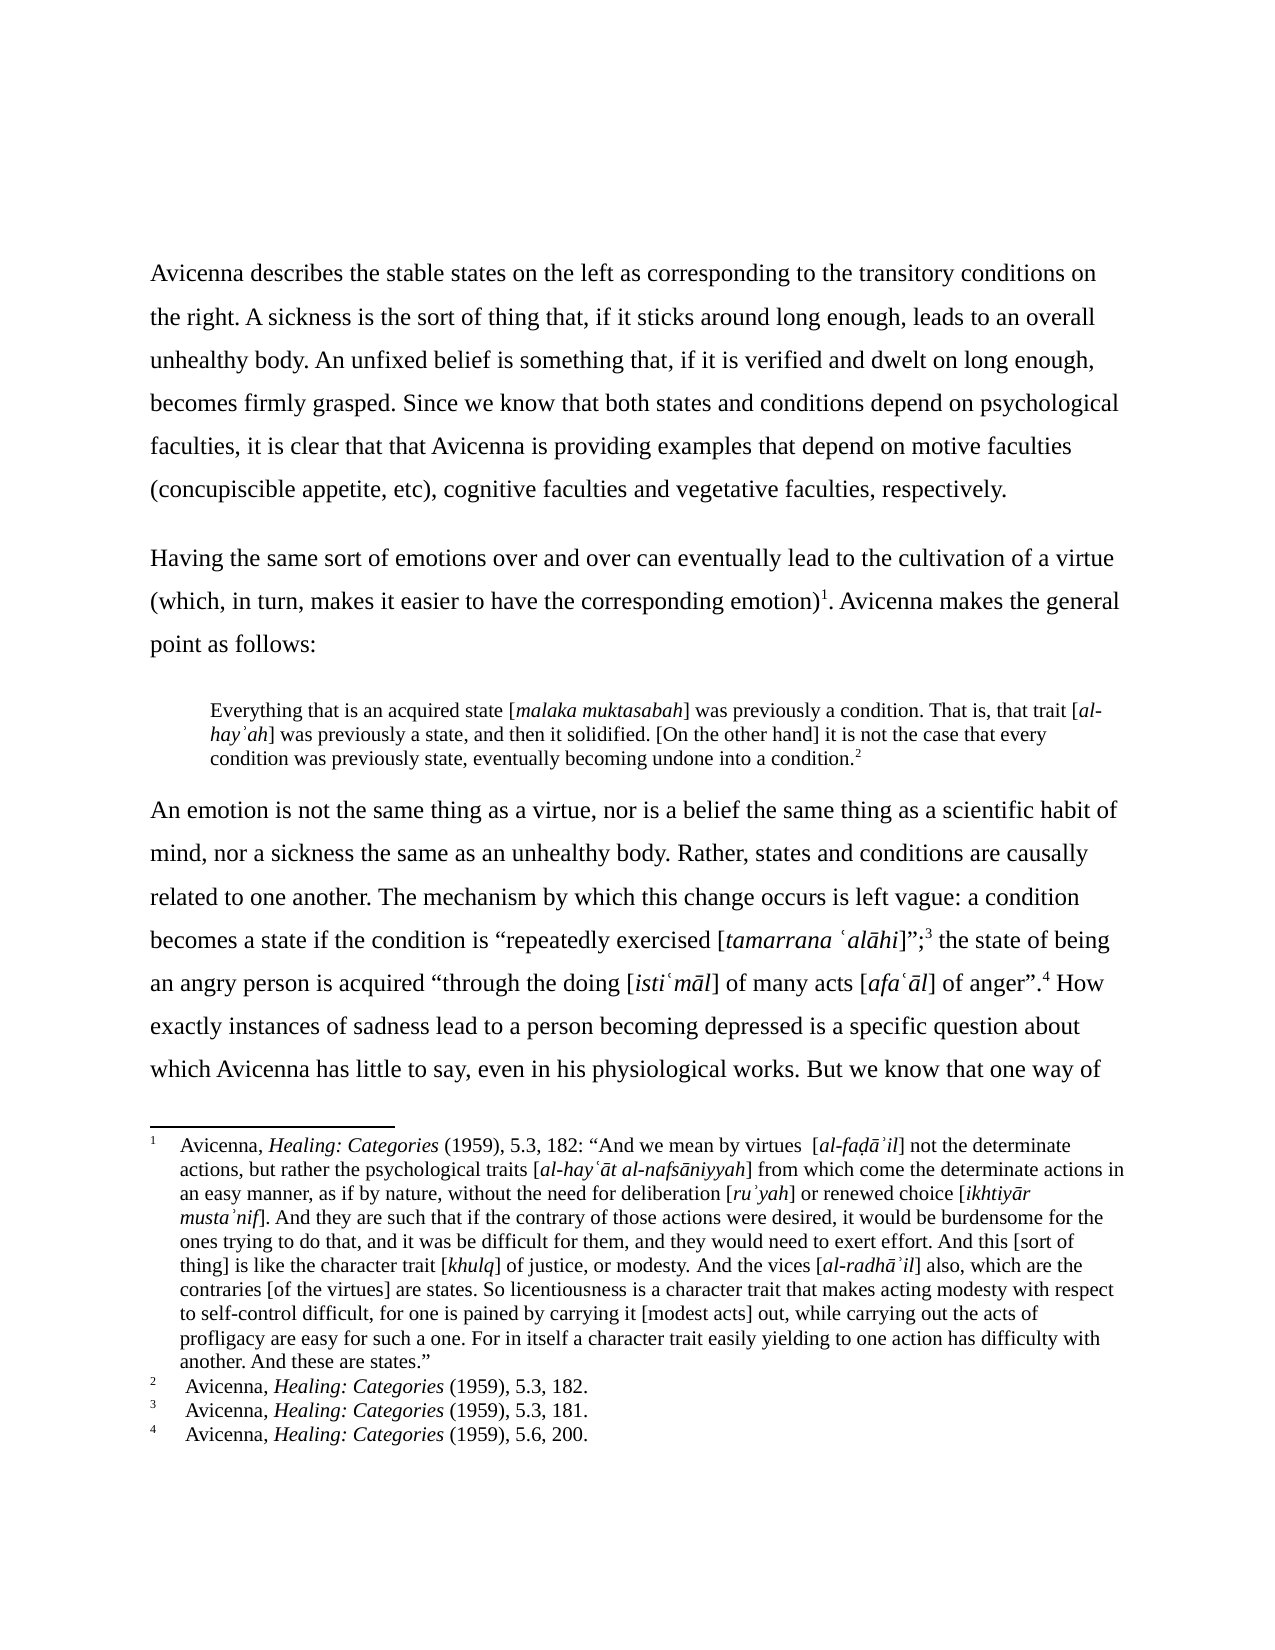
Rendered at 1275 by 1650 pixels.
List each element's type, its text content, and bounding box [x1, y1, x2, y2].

text Having the same sort of emotions over and over can eventually lead to the cultivation of a virtue (which, in turn, makes it easier to have the corresponding emotion). Avicenna makes the general point as follows: [150, 543, 1125, 658]
text Avicenna, Healing: Categories (1959), 5.3, 181. [150, 1398, 1125, 1422]
text An emotion is not the same thing as a virtue, nor is a belief the same thing as a scientific habit of mind, nor a sickness the same as an unhealthy body. Rather, states and conditions are causally related to one another. The mechanism by which this change occurs is left vague: a condition becomes a state if the condition is “repeatedly exercised [tamarrana ʿalāhi]”; the state of being an angry person is acquired “through the doing [istiʿmāl] of many acts [afaʿāl] of anger”. How exactly instances of sadness lead to a person becoming depressed is a specific question about which Avicenna has little to say, even in his physiological works. But we know that one way of [150, 795, 1125, 1083]
text Avicenna describes the stable states on the left as corresponding to the transitory conditions on the right. A sickness is the sort of thing that, if it sticks around long enough, leads to an overall unhealthy body. An unfixed belief is something that, if it is verified and dwelt on long enough, becomes firmly grasped. Since we know that both states and conditions depend on psychological faculties, it is clear that that Avicenna is providing examples that depend on motive faculties (concupiscible appetite, etc), cognitive faculties and vegetative faculties, respectively. [150, 258, 1125, 503]
text Everything that is an acquired state [malaka muktasabah] was previously a condition. That is, that trait [al-hayʾah] was previously a state, and then it solidified. [On the other hand] it is not the case that every condition was previously state, eventually becoming undone into a condition. [210, 698, 1125, 770]
text Avicenna, Healing: Categories (1959), 5.3, 182. [150, 1373, 1125, 1398]
text Avicenna, Healing: Categories (1959), 5.3, 182: “And we mean by virtues [al-faḍāʾil] not the determinate actions, but rather the psychological traits [al-hayʿāt al-nafsāniyyah] from which come the determinate actions in an easy manner, as if by nature, without the need for deliberation [ruʾyah] or renewed choice [ikhtiyār mustaʾnif]. And they are such that if the contrary of those actions were desired, it would be burdensome for the ones trying to do that, and it was be difficult for them, and they would need to exert effort. And this [sort of thing] is like the character trait [khulq] of justice, or modesty. And the vices [al-radhāʾil] also, which are the contraries [of the virtues] are states. So licentiousness is a character trait that makes acting modesty with respect to self-control difficult, for one is pained by carrying it [modest acts] out, while carrying out the acts of profligacy are easy for such a one. For in itself a character trait easily yielding to one action has difficulty with another. And these are states.” [150, 1133, 1125, 1373]
text Avicenna, Healing: Categories (1959), 5.6, 200. [150, 1422, 1125, 1446]
